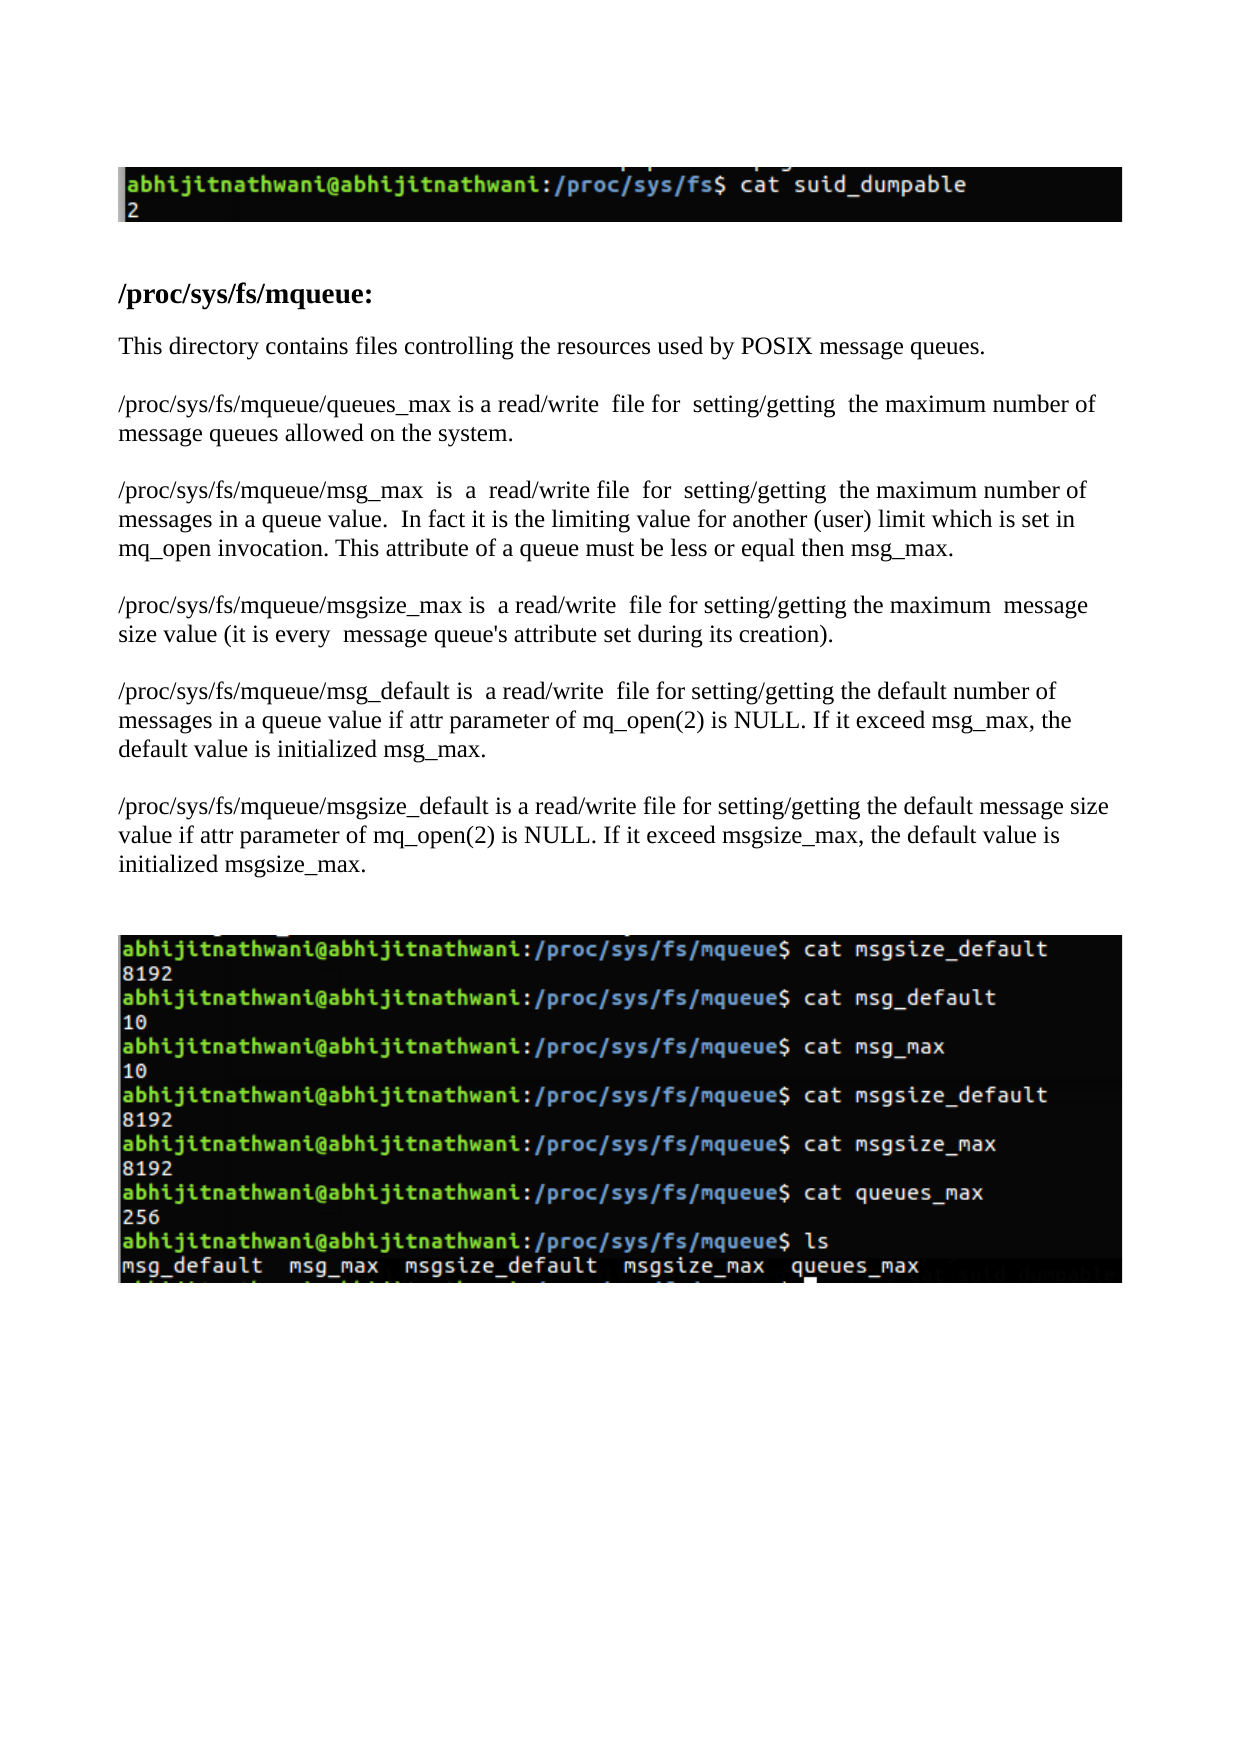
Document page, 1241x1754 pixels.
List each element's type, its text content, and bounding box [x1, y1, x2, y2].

text /proc/sys/fs/mqueue/msg_max is a read/write file for setting/getting the maximum number of messages in a queue value. In fact it is the limiting value for another (user) limit which is set in mq_open invocation. This attribute of a queue must be less or equal then msg_max. [118, 475, 1122, 561]
text /proc/sys/fs/mqueue/msgsize_max is a read/write file for setting/getting the maximum message size value (it is every message queue's attribute set during its creation). [118, 590, 1122, 648]
text /proc/sys/fs/mqueue/msg_default is a read/write file for setting/getting the default number of messages in a queue value if attr parameter of mq_open(2) is NULL. If it exceed msg_max, the default value is initialized msg_max. [118, 676, 1122, 763]
picture [118, 167, 1123, 222]
text /proc/sys/fs/mqueue/msgsize_default is a read/write file for setting/getting the default message size value if attr parameter of mq_open(2) is NULL. If it exceed msgsize_max, the default value is initialized msgsize_max. [118, 791, 1122, 878]
text /proc/sys/fs/mqueue: [118, 277, 1122, 310]
text This directory contains files controlling the resources used by POSIX message queues. [118, 331, 1122, 360]
picture [118, 935, 1123, 1283]
text /proc/sys/fs/mqueue/queues_max is a read/write file for setting/getting the maximum number of message queues allowed on the system. [118, 389, 1122, 446]
